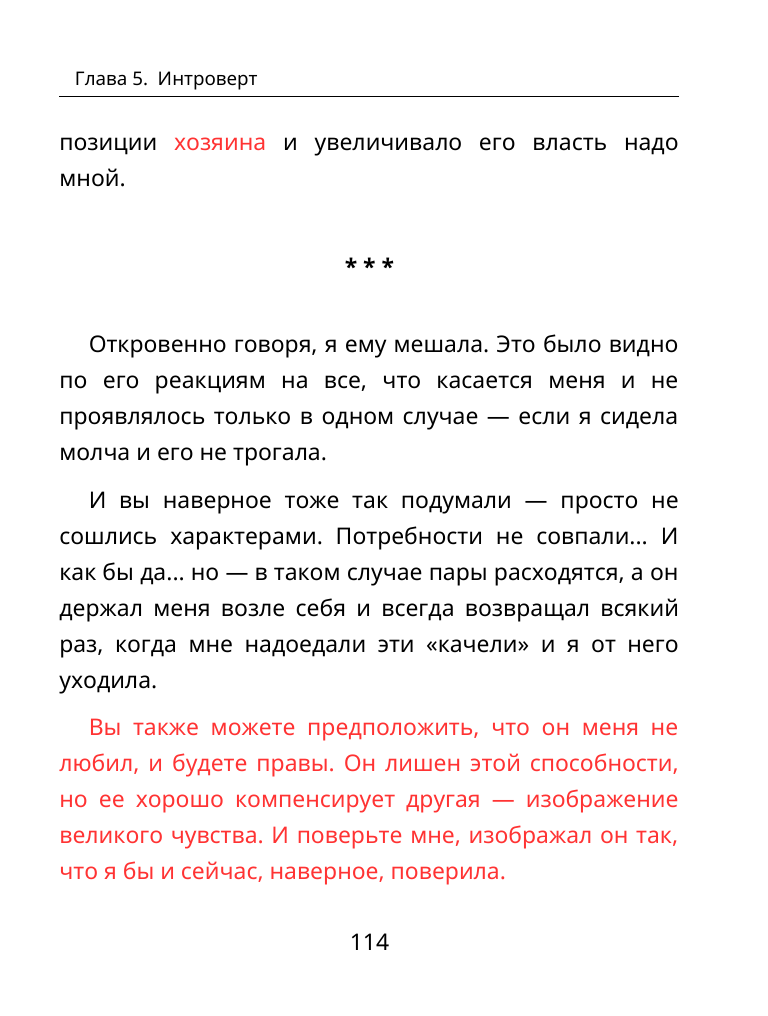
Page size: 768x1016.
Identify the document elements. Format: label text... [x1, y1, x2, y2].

subtitle * * * [59, 251, 679, 282]
text Вы также можете предположить, что он меня не любил, и будете правы. Он лишен этой способности, но ее хорошо компенсирует другая — изображение великого чувства. И поверьте мне, изображал он так, что я бы и сейчас, наверное, поверила. [59, 711, 679, 886]
text И вы наверное тоже так подумали — просто не сошлись характерами. Потребности не совпали... И как бы да... но — в таком случае пары расходятся, а он держал меня возле себя и всегда возвращал всякий раз, когда мне надоедали эти «качели» и я от него уходила. [59, 484, 679, 695]
text Откровенно говоря, я ему мешала. Это было видно по его реакциям на все, что касается меня и не проявлялось только в одном случае — если я сидела молча и его не трогала. [59, 328, 679, 467]
text позиции хозяина и увеличивало его власть надо мной. [59, 126, 679, 193]
